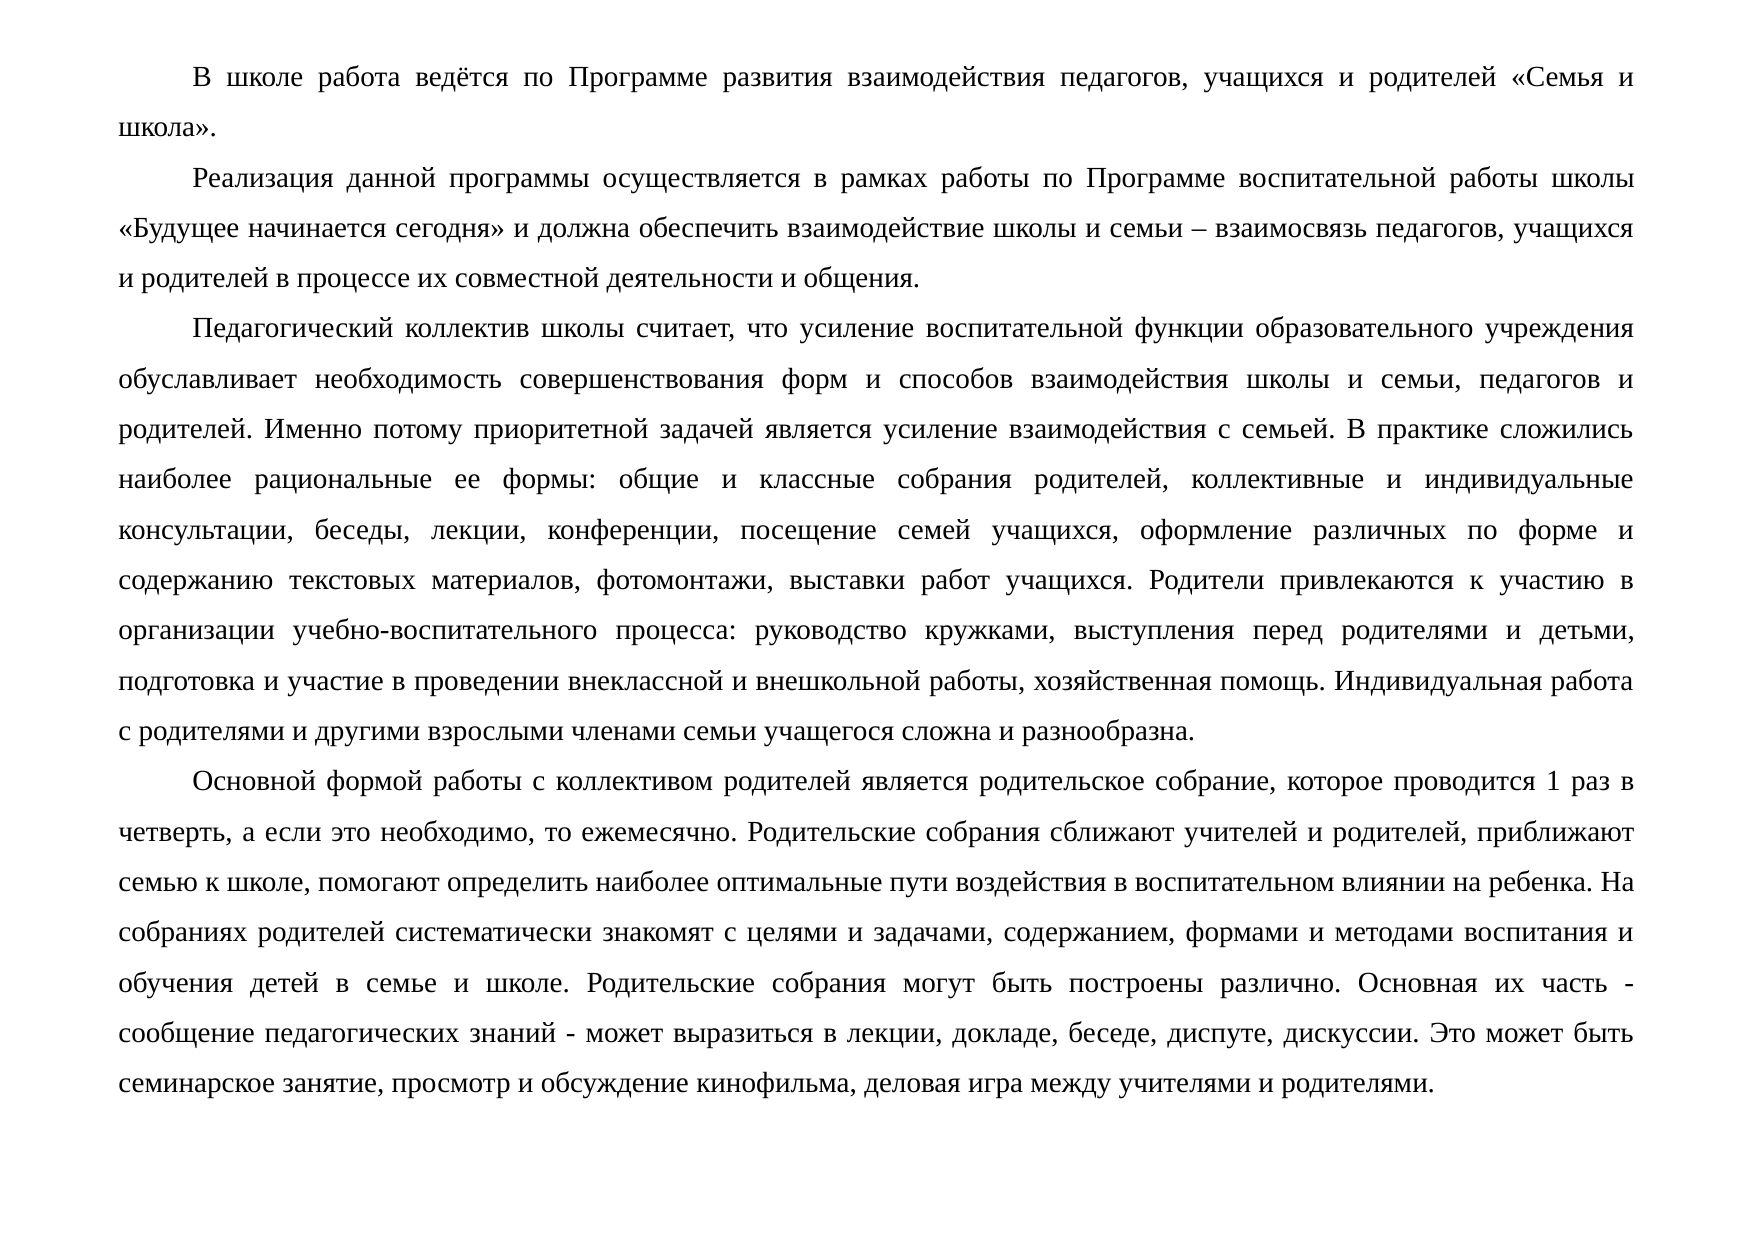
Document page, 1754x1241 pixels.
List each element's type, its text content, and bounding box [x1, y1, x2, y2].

text Реализация данной программы осуществляется в рамках работы по Программе воспитательной работы школы «Будущее начинается сегодня» и должна обеспечить взаимодействие школы и семьи – взаимосвязь педагогов, учащихся и родителей в процессе их совместной деятельности и общения. [118, 160, 1636, 294]
text В школе работа ведётся по Программе развития взаимодействия педагогов, учащихся и родителей «Семья и школа». [118, 59, 1636, 143]
text Педагогический коллектив школы считает, что усиление воспитательной функции образовательного учреждения обуславливает необходимость совершенствования форм и способов взаимодействия школы и семьи, педагогов и родителей. Именно потому приоритетной задачей является усиление взаимодействия с семьей. В практике сложились наиболее рациональные ее формы: общие и классные собрания родителей, коллективные и индивидуальные консультации, беседы, лекции, конференции, посещение семей учащихся, оформление различных по форме и содержанию текстовых материалов, фотомонтажи, выставки работ учащихся. Родители привлекаются к участию в организации учебно-воспитательного процесса: руководство кружками, выступления перед родителями и детьми, подготовка и участие в проведении внеклассной и внешкольной работы, хозяйственная помощь. Индивидуальная работа с родителями и другими взрослыми членами семьи учащегося сложна и разнообразна. [118, 311, 1636, 747]
text Основной формой работы с коллективом родителей является родительское собрание, которое проводится 1 раз в четверть, а если это необходимо, то ежемесячно. Родительские собрания сближают учителей и родителей, приближают семью к школе, помогают определить наиболее оптимальные пути воздействия в воспитательном влиянии на ребенка. На собраниях родителей систематически знакомят с целями и задачами, содержанием, формами и методами воспитания и обучения детей в семье и школе. Родительские собрания могут быть построены различно. Основная их часть - сообщение педагогических знаний - может выразиться в лекции, докладе, беседе, диспуте, дискуссии. Это может быть семинарское занятие, просмотр и обсуждение кинофильма, деловая игра между учителями и родителями. [118, 763, 1636, 1099]
